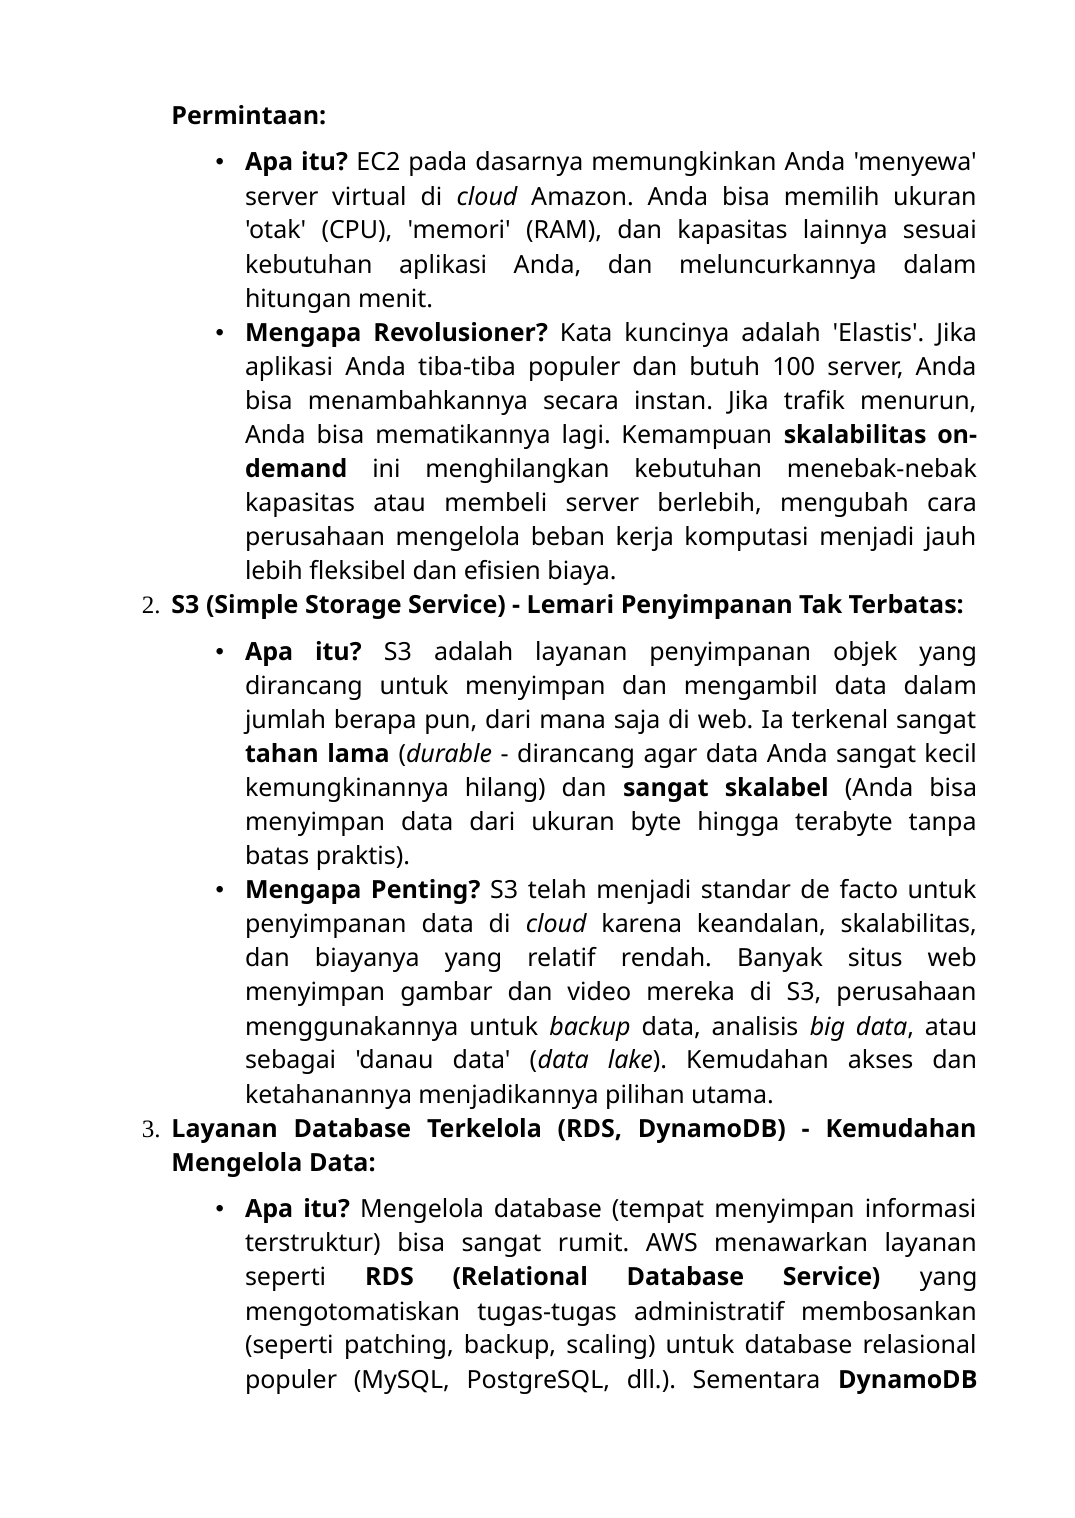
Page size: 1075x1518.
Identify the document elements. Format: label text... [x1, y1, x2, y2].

list Permintaan: [142, 97, 977, 132]
list Mengapa Penting? S3 telah menjadi standar de facto untuk penyimpanan data di cloud karena keandalan, skalabilitas, dan biayanya yang relatif rendah. Banyak situs web menyimpan gambar dan video mereka di S3, perusahaan menggunakannya untuk backup data, analisis big data, atau sebagai 'danau data' (data lake). Kemudahan akses dan ketahanannya menjadikannya pilihan utama. [215, 872, 977, 1110]
list Layanan Database Terkelola (RDS, DynamoDB) - Kemudahan Mengelola Data: [142, 1110, 977, 1178]
list S3 (Simple Storage Service) - Lemari Penyimpanan Tak Terbatas: [142, 587, 977, 621]
list Apa itu? Mengelola database (tempat menyimpan informasi terstruktur) bisa sangat rumit. AWS menawarkan layanan seperti RDS (Relational Database Service) yang mengotomatiskan tugas-tugas administratif membosankan (seperti patching, backup, scaling) untuk database relasional populer (MySQL, PostgreSQL, dll.). Sementara DynamoDB [215, 1191, 977, 1395]
list Apa itu? S3 adalah layanan penyimpanan objek yang dirancang untuk menyimpan dan mengambil data dalam jumlah berapa pun, dari mana saja di web. Ia terkenal sangat tahan lama (durable - dirancang agar data Anda sangat kecil kemungkinannya hilang) dan sangat skalabel (Anda bisa menyimpan data dari ukuran byte hingga terabyte tanpa batas praktis). [215, 633, 977, 872]
list Mengapa Revolusioner? Kata kuncinya adalah 'Elastis'. Jika aplikasi Anda tiba-tiba populer dan butuh 100 server, Anda bisa menambahkannya secara instan. Jika trafik menurun, Anda bisa mematikannya lagi. Kemampuan skalabilitas on-demand ini menghilangkan kebutuhan menebak-nebak kapasitas atau membeli server berlebih, mengubah cara perusahaan mengelola beban kerja komputasi menjadi jauh lebih fleksibel dan efisien biaya. [215, 314, 977, 587]
list Apa itu? EC2 pada dasarnya memungkinkan Anda 'menyewa' server virtual di cloud Amazon. Anda bisa memilih ukuran 'otak' (CPU), 'memori' (RAM), dan kapasitas lainnya sesuai kebutuhan aplikasi Anda, dan meluncurkannya dalam hitungan menit. [215, 144, 977, 314]
